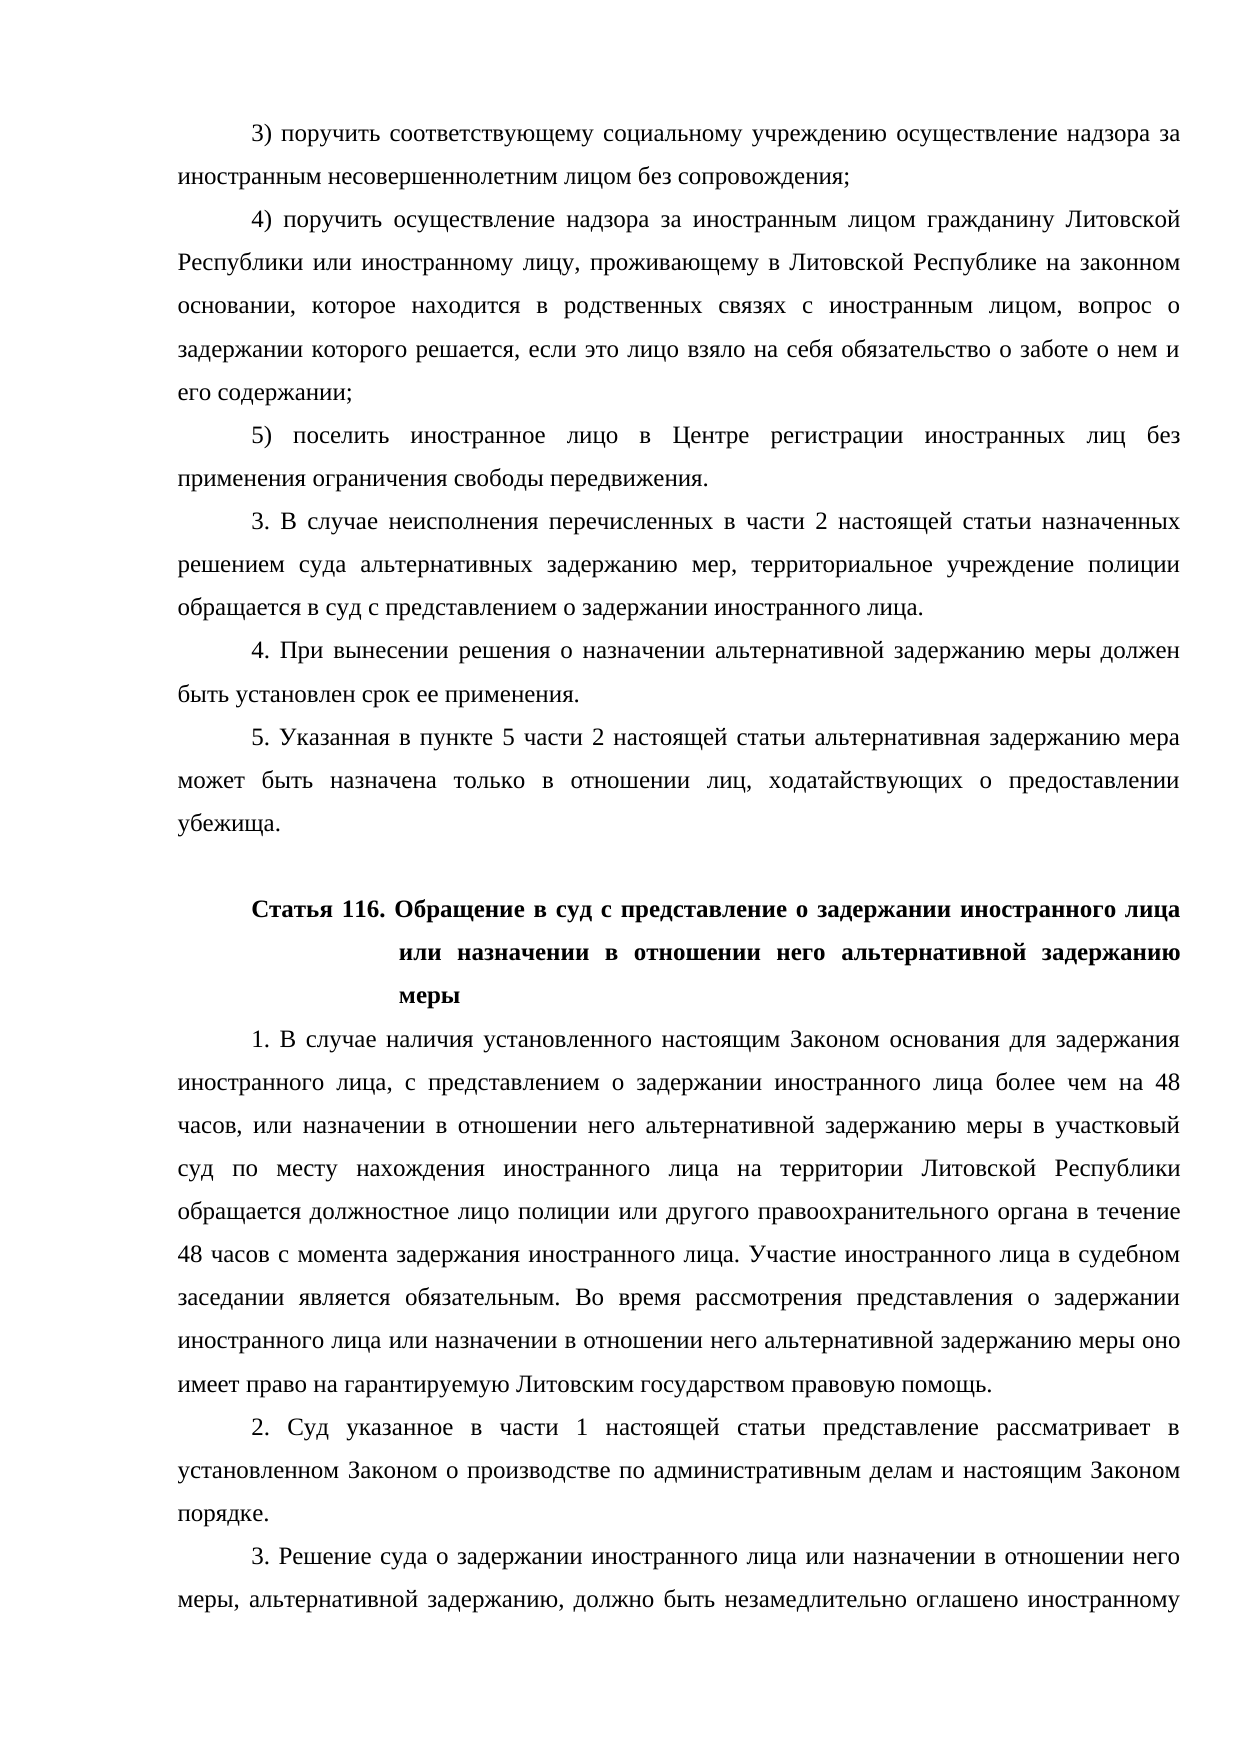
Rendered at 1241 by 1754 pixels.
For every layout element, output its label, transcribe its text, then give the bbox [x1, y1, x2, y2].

text 1. В случае наличия установленного настоящим Законом основания для задержания иностранного лица, с представлением о задержании иностранного лица более чем на 48 часов, или назначении в отношении него альтернативной задержанию меры в участковый суд по месту нахождения иностранного лица на территории Литовской Республики обращается должностное лицо полиции или другого правоохранительного органа в течение 48 часов с момента задержания иностранного лица. Участие иностранного лица в судебном заседании является обязательным. Во время рассмотрения представления о задержании иностранного лица или назначении в отношении него альтернативной задержанию меры оно имеет право на гарантируемую Литовским государством правовую помощь. [177, 1024, 1181, 1397]
text 4. При вынесении решения о назначении альтернативной задержанию меры должен быть установлен срок ее применения. [177, 636, 1181, 707]
text Статья 116. Обращение в суд с представление о задержании иностранного лица или назначении в отношении него альтернативной задержанию меры [251, 894, 1181, 1009]
text 5. Указанная в пункте 5 части 2 настоящей статьи альтернативная задержанию мера может быть назначена только в отношении лиц, ходатайствующих о предоставлении убежища. [177, 722, 1181, 837]
text 3. Решение суда о задержании иностранного лица или назначении в отношении него меры, альтернативной задержанию, должно быть незамедлительно оглашено иностранному [177, 1541, 1181, 1613]
text 3. В случае неисполнения перечисленных в части 2 настоящей статьи назначенных решением суда альтернативных задержанию мер, территориальное учреждение полиции обращается в суд с представлением о задержании иностранного лица. [177, 506, 1181, 621]
text 4) поручить осуществление надзора за иностранным лицом гражданину Литовской Республики или иностранному лицу, проживающему в Литовской Республике на законном основании, которое находится в родственных связях с иностранным лицом, вопрос о задержании которого решается, если это лицо взяло на себя обязательство о заботе о нем и его содержании; [177, 204, 1181, 406]
text 3) поручить соответствующему социальному учреждению осуществление надзора за иностранным несовершеннолетним лицом без сопровождения; [177, 118, 1181, 190]
text 2. Суд указанное в части 1 настоящей статьи представление рассматривает в установленном Законом о производстве по административным делам и настоящим Законом порядке. [177, 1412, 1181, 1527]
text 5) поселить иностранное лицо в Центре регистрации иностранных лиц без применения ограничения свободы передвижения. [177, 420, 1181, 492]
